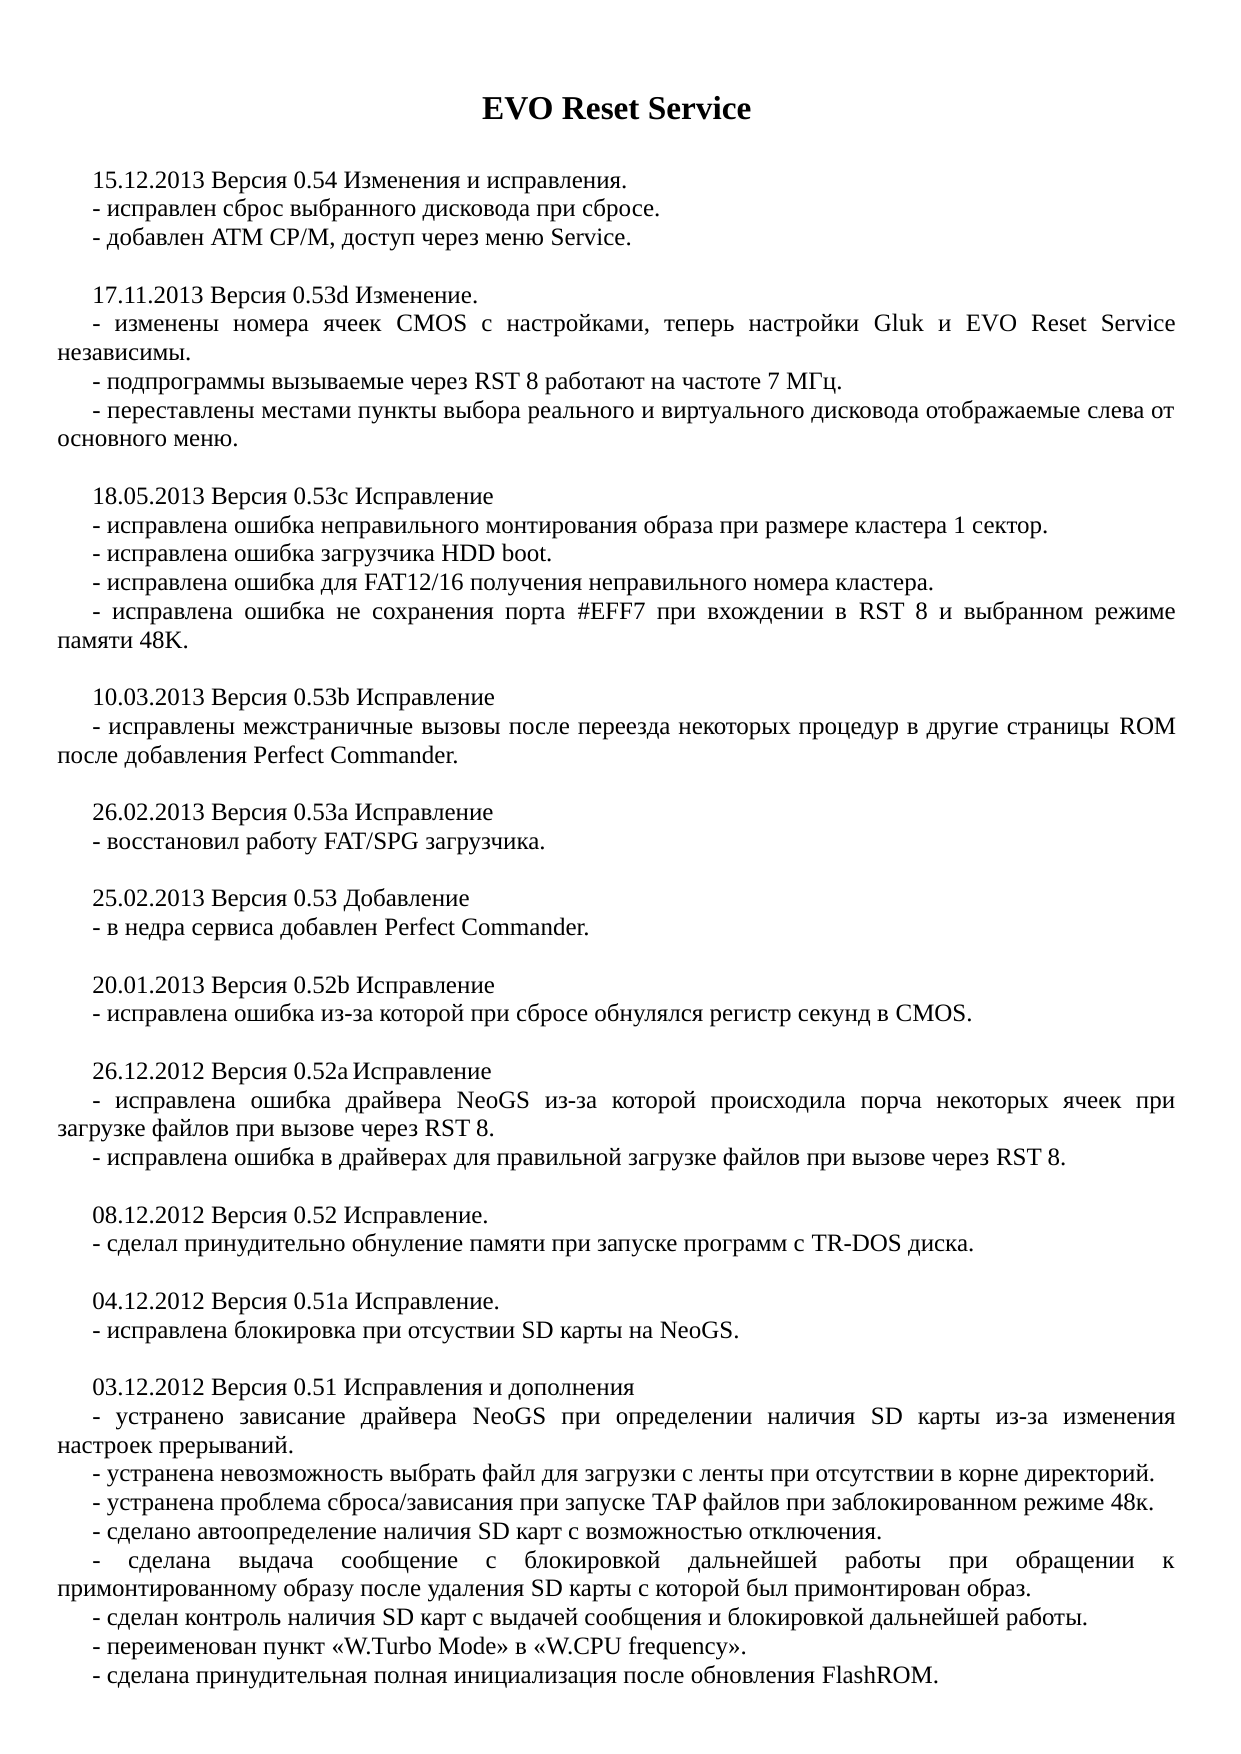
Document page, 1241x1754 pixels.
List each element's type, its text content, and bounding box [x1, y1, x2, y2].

text - восстановил работу FAT/SPG загрузчика. [57, 826, 1176, 855]
text 17.11.2013 Версия 0.53d Изменение. [57, 280, 1176, 308]
text - исправлена блокировка при отсуствии SD карты на NeoGS. [57, 1315, 1176, 1343]
text 18.05.2013 Версия 0.53c Исправление [57, 481, 1176, 510]
text - подпрограммы вызываемые через RST 8 работают на частоте 7 МГц. [57, 366, 1176, 395]
text - добавлен ATM CP/M, доступ через меню Service. [57, 222, 1176, 251]
text EVO Reset Service [57, 88, 1176, 126]
text - изменены номера ячеек CMOS с настройками, теперь настройки Gluk и EVO Reset Service независимы. [57, 308, 1176, 366]
text - переставлены местами пункты выбора реального и виртуального дисковода отображаемые слева от основного меню. [57, 395, 1176, 452]
text 15.12.2013 Версия 0.54 Изменения и исправления. [57, 165, 1176, 193]
text 08.12.2012 Версия 0.52 Исправление. [57, 1200, 1176, 1228]
text - сделана принудительная полная инициализация после обновления FlashROM. [57, 1660, 1176, 1688]
text - исправлена ошибка из-за которой при сбросе обнулялся регистр секунд в CMOS. [57, 998, 1176, 1027]
text - устранено зависание драйвера NeoGS при определении наличия SD карты из-за изменения настроек прерываний. [57, 1401, 1176, 1458]
text - исправлены межстраничные вызовы после переезда некоторых процедур в другие страницы ROM после добавления Perfect Commander. [57, 711, 1176, 768]
text - сделал принудительно обнуление памяти при запуске программ с TR-DOS диска. [57, 1228, 1176, 1257]
text 26.12.2012 Версия 0.52а Исправление [57, 1056, 1176, 1085]
text - переименован пункт «W.Turbo Mode» в «W.CPU frequency». [57, 1631, 1176, 1660]
text 10.03.2013 Версия 0.53b Исправление [57, 682, 1176, 711]
text - сделана выдача сообщение с блокировкой дальнейшей работы при обращении к примонтированному образу после удаления SD карты с которой был примонтирован образ. [57, 1545, 1176, 1602]
text 04.12.2012 Версия 0.51a Исправление. [57, 1286, 1176, 1315]
text - исправлена ошибка драйвера NeoGS из-за которой происходила порча некоторых ячеек при загрузке файлов при вызове через RST 8. [57, 1085, 1176, 1142]
text - исправлена ошибка не сохранения порта #EFF7 при вхождении в RST 8 и выбранном режиме памяти 48K. [57, 596, 1176, 653]
text 20.01.2013 Версия 0.52b Исправление [57, 970, 1176, 998]
text - исправлена ошибка загрузчика HDD boot. [57, 538, 1176, 567]
text - исправлена ошибка неправильного монтирования образа при размере кластера 1 сектор. [57, 510, 1176, 538]
text - исправлена ошибка в драйверах для правильной загрузке файлов при вызове через RST 8. [57, 1142, 1176, 1171]
text - исправлена ошибка для FAT12/16 получения неправильного номера кластера. [57, 567, 1176, 596]
text - устранена невозможность выбрать файл для загрузки с ленты при отсутствии в корне директорий. [57, 1458, 1176, 1487]
text 26.02.2013 Версия 0.53а Исправление [57, 797, 1176, 826]
text - устранена проблема сброса/зависания при запуске TAP файлов при заблокированном режиме 48к. [57, 1487, 1176, 1516]
text - в недра сервиса добавлен Perfect Commander. [57, 912, 1176, 941]
text - сделано автоопределение наличия SD карт с возможностью отключения. [57, 1516, 1176, 1545]
text - исправлен сброс выбранного дисковода при сбросе. [57, 193, 1176, 222]
text 03.12.2012 Версия 0.51 Исправления и дополнения [57, 1372, 1176, 1401]
text 25.02.2013 Версия 0.53 Добавление [57, 883, 1176, 912]
text - сделан контроль наличия SD карт с выдачей сообщения и блокировкой дальнейшей работы. [57, 1602, 1176, 1631]
